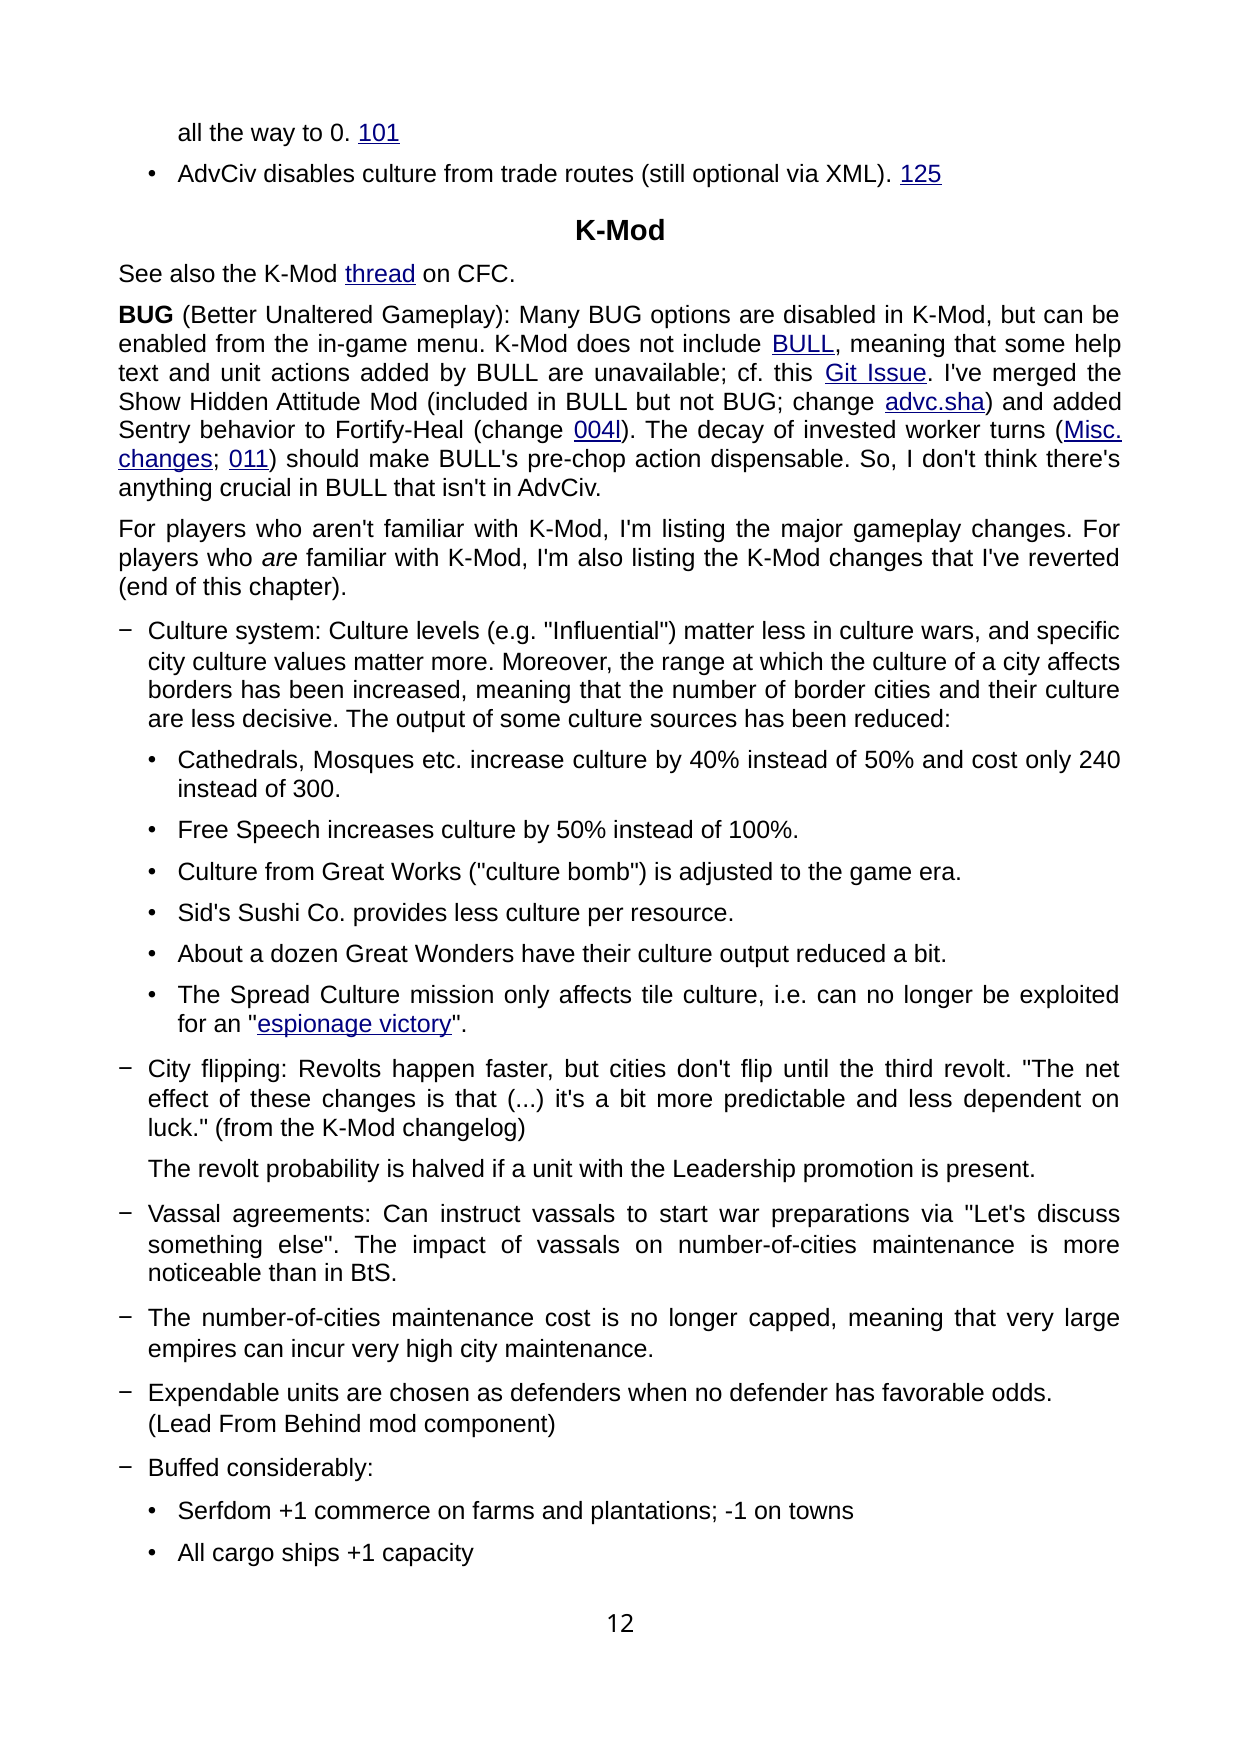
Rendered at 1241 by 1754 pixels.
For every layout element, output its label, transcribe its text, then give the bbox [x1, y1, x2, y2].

list About a dozen Great Wonders have their culture output reduced a bit. [148, 939, 1122, 968]
text For players who aren't familiar with K-Mod, I'm listing the major gameplay changes. For players who are familiar with K-Mod, I'm also listing the K-Mod changes that I've reverted (end of this chapter). [118, 514, 1122, 600]
list The revolt probability is halved if a unit with the Leadership promotion is present. [118, 1154, 1122, 1183]
text See also the K-Mod thread on CFC. [118, 259, 1122, 288]
list Culture from Great Works ("culture bomb") is adjusted to the game era. [148, 857, 1122, 886]
list all the way to 0. 101 [148, 118, 1122, 147]
list AdvCiv disables culture from trade routes (still optional via XML). 125 [148, 159, 1122, 188]
text BUG (Better Unaltered Gameplay): Many BUG options are disabled in K-Mod, but can be enabled from the in-game menu. K-Mod does not include BULL, meaning that some help text and unit actions added by BULL are unavailable; cf. this Git Issue. I've merged the Show Hidden Attitude Mod (included in BULL but not BUG; change advc.sha) and added Sentry behavior to Fortify-Heal (change 004l). The decay of invested worker turns (Misc. changes; 011) should make BULL's pre-chop action dispensable. So, I don't think there's anything crucial in BULL that isn't in AdvCiv. [118, 300, 1122, 502]
list City flipping: Revolts happen faster, but cities don't flip until the third revolt. "The net effect of these changes is that (...) it's a bit more predictable and less dependent on luck." (from the K-Mod changelog) [118, 1050, 1122, 1142]
list Sid's Sushi Co. provides less culture per resource. [148, 898, 1122, 927]
list The Spread Culture mission only affects tile culture, i.e. can no longer be exploited for an "espionage victory". [148, 980, 1122, 1038]
list Expendable units are chosen as defenders when no defender has favorable odds. (Lead From Behind mod component) [118, 1375, 1122, 1437]
subtitle K-Mod [118, 213, 1122, 247]
list All cargo ships +1 capacity [148, 1538, 1122, 1566]
list Buffed considerably: [118, 1450, 1122, 1484]
list Serfdom +1 commerce on farms and plantations; -1 on towns [148, 1496, 1122, 1525]
list The number-of-cities maintenance cost is no longer capped, meaning that very large empires can incur very high city maintenance. [118, 1299, 1122, 1362]
list Cathedrals, Mosques etc. increase culture by 40% instead of 50% and cost only 240 instead of 300. [148, 745, 1122, 803]
list Culture system: Culture levels (e.g. "Influential") matter less in culture wars, and specific city culture values matter more. Moreover, the range at which the culture of a city affects borders has been increased, meaning that the number of border cities and their culture are less decisive. The output of some culture sources has been reduced: [118, 613, 1122, 733]
list Vassal agreements: Can instruct vassals to start war preparations via "Let's discuss something else". The impact of vassals on number-of-cities maintenance is more noticeable than in BtS. [118, 1196, 1122, 1287]
list Free Speech increases culture by 50% instead of 100%. [148, 815, 1122, 844]
